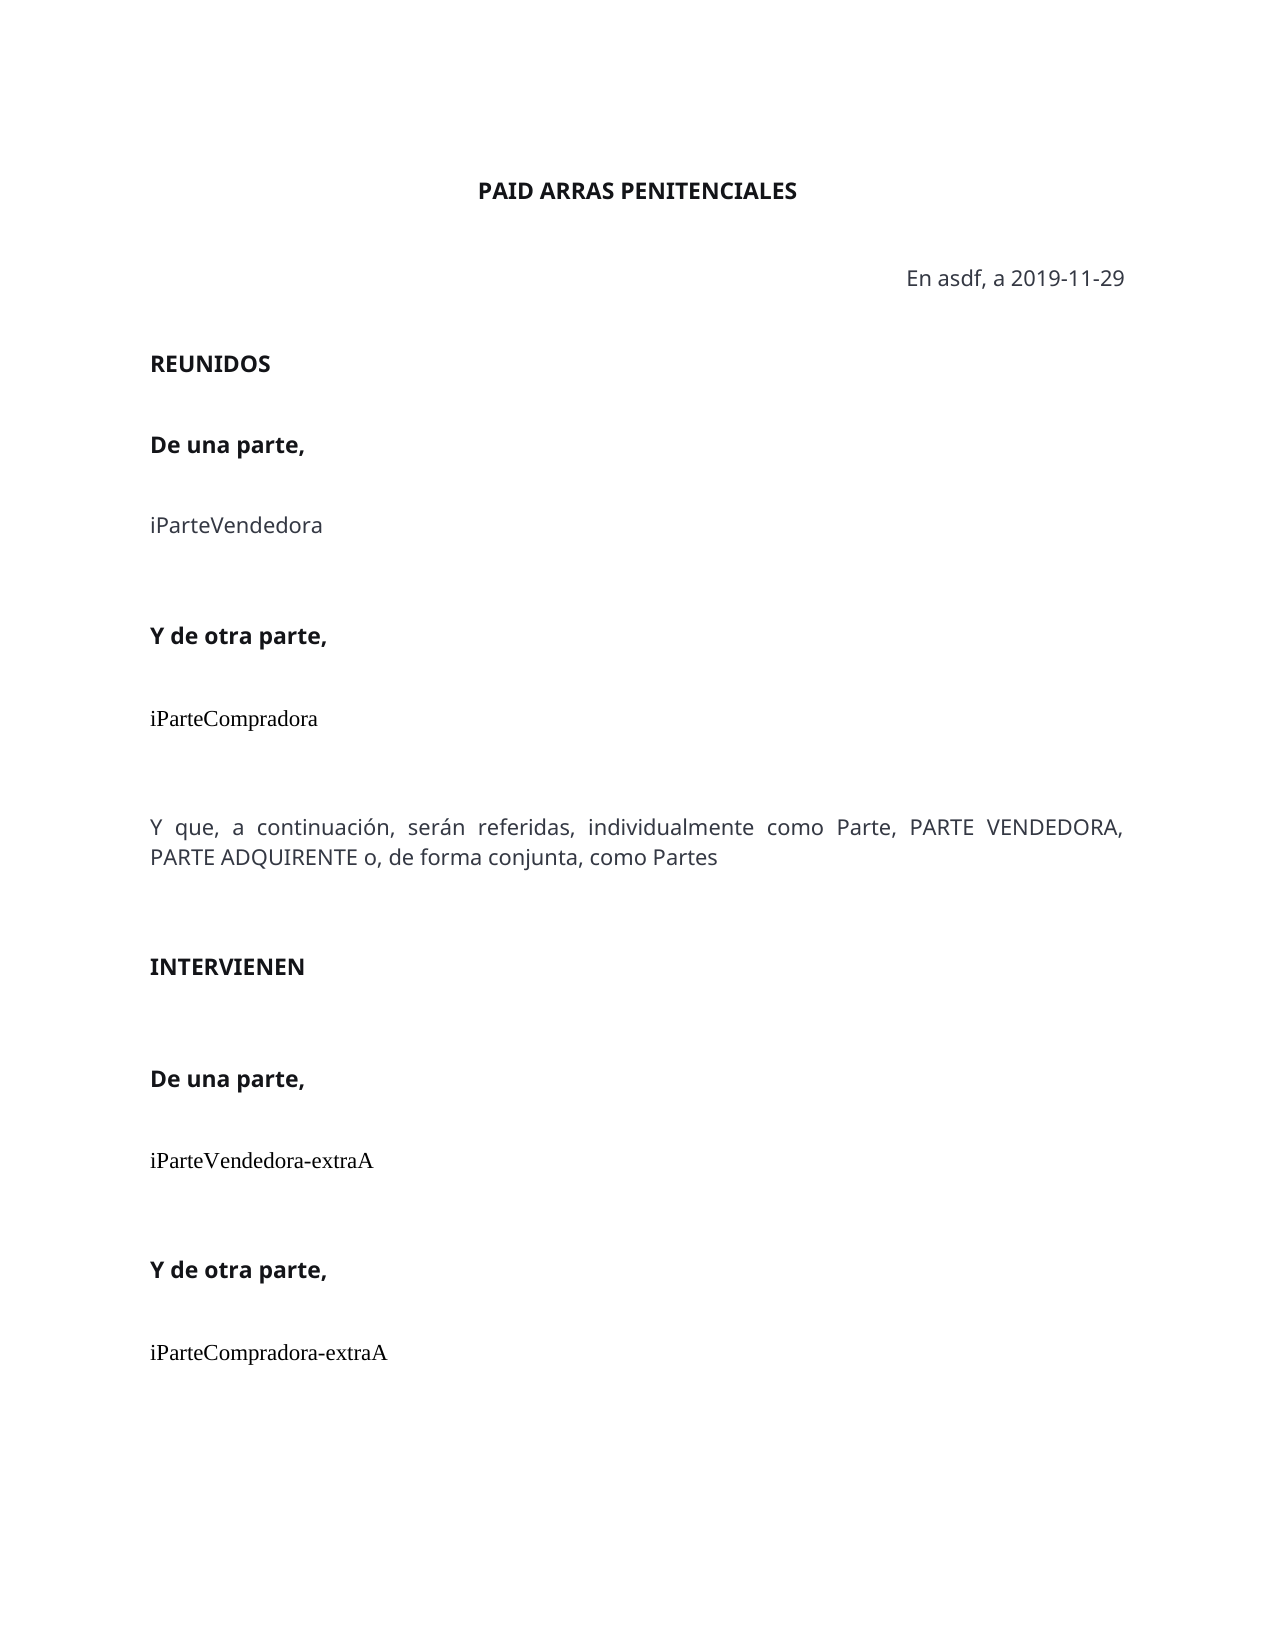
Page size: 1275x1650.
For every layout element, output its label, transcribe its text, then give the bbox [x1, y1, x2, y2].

text iParteVendedora-extraA [150, 1144, 1125, 1174]
text De una parte, [150, 1032, 1125, 1094]
text iParteCompradora [150, 701, 1125, 731]
text Y de otra parte, [150, 1224, 1125, 1285]
text De una parte, [150, 429, 1125, 460]
text REUNIDOS [150, 317, 1125, 379]
text iParteVendedora [150, 510, 1125, 540]
text Y de otra parte, [150, 590, 1125, 651]
text iParteCompradora-extraA [150, 1335, 1125, 1365]
text Y que, a continuación, serán referidas, individualmente como Parte, PARTE VENDEDORA, PARTE ADQUIRENTE o, de forma conjunta, como Partes [150, 781, 1125, 871]
text En asdf, a 2019-11-29 [150, 231, 1125, 292]
text INTERVIENEN [150, 921, 1125, 982]
text PAID ARRAS PENITENCIALES [150, 175, 1125, 206]
